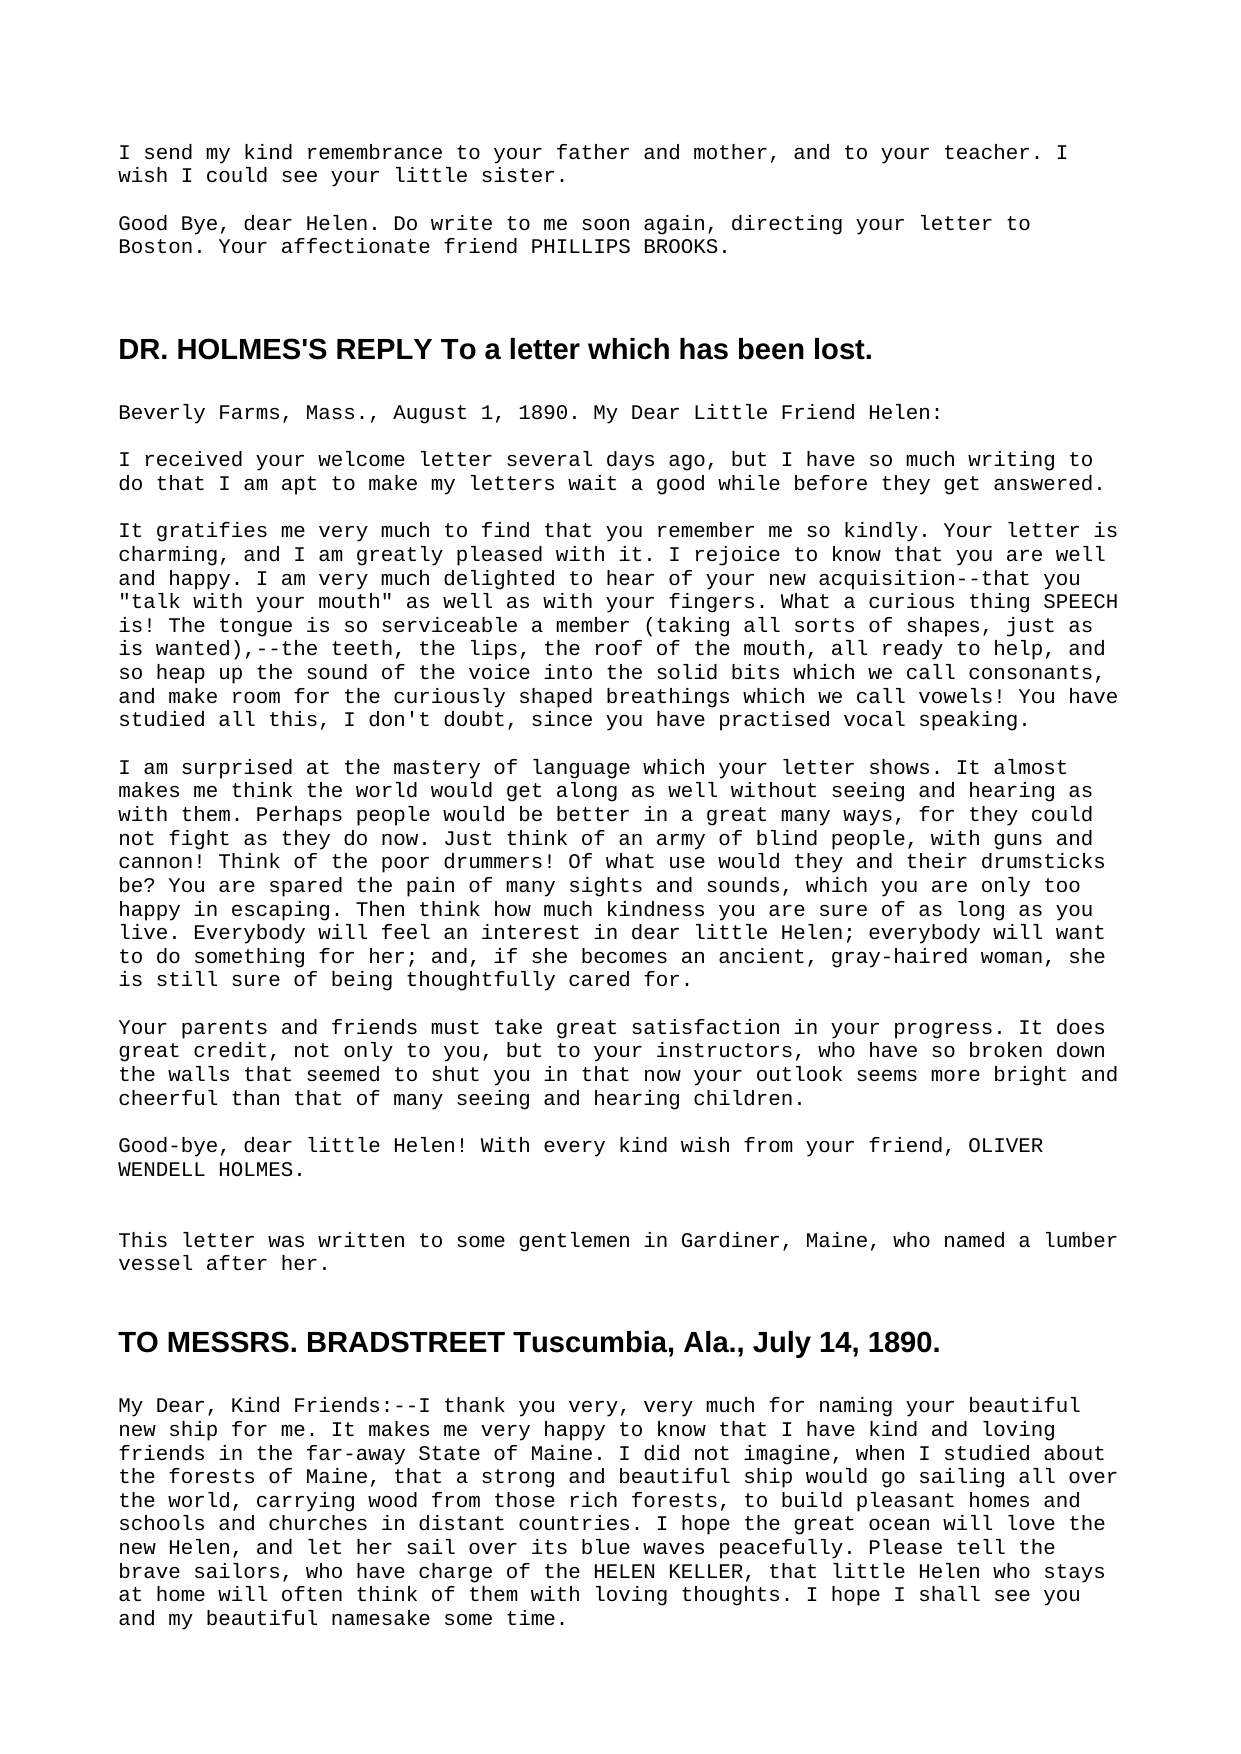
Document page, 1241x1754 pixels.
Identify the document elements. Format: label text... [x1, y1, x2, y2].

text Beverly Farms, Mass., August 1, 1890. My Dear Little Friend Helen: [118, 402, 1122, 426]
text Good Bye, dear Helen. Do write to me soon again, directing your letter to Boston. Your affectionate friend PHILLIPS BROOKS. [118, 213, 1122, 260]
text I send my kind remembrance to your father and mother, and to your teacher. I wish I could see your little sister. [118, 142, 1122, 189]
text It gratifies me very much to find that you remember me so kindly. Your letter is charming, and I am greatly pleased with it. I rejoice to know that you are well and happy. I am very much delighted to hear of your new acquisition--that you "talk with your mouth" as well as with your fingers. What a curious thing SPEECH is! The tongue is so serviceable a member (taking all sorts of shapes, just as is wanted),--the teeth, the lips, the roof of the mouth, all ready to help, and so heap up the sound of the voice into the solid bits which we call consonants, and make room for the curiously shaped breathings which we call vowels! You have studied all this, I don't doubt, since you have practised vocal speaking. [118, 520, 1122, 733]
text Your parents and friends must take great satisfaction in your progress. It does great credit, not only to you, but to your instructors, who have so broken down the walls that seemed to shut you in that now your outlook seems more bright and cheerful than that of many seeing and hearing children. [118, 1017, 1122, 1111]
text I am surprised at the mastery of language which your letter shows. It almost makes me think the world would get along as well without seeing and hearing as with them. Perhaps people would be better in a great many ways, for they could not fight as they do now. Just think of an army of blind people, with guns and cannon! Think of the poor drummers! Of what use would they and their drumsticks be? You are spared the pain of many sights and sounds, which you are only too happy in escaping. Then think how much kindness you are sure of as long as you live. Everybody will feel an interest in dear little Helen; everybody will want to do something for her; and, if she becomes an ancient, gray-haired woman, she is still sure of being thoughtfully cared for. [118, 757, 1122, 993]
text This letter was written to some gentlemen in Gardiner, Maine, who named a lumber vessel after her. [118, 1229, 1122, 1277]
subtitle DR. HOLMES'S REPLY To a letter which has been lost. [118, 332, 1122, 366]
text My Dear, Kind Friends:--I thank you very, very much for naming your beautiful new ship for me. It makes me very happy to know that I have kind and loving friends in the far-away State of Maine. I did not imagine, when I studied about the forests of Maine, that a strong and beautiful ship would go sailing all over the world, carrying wood from those rich forests, to build pleasant homes and schools and churches in distant countries. I hope the great ocean will love the new Helen, and let her sail over its blue waves peacefully. Please tell the brave sailors, who have charge of the HELEN KELLER, that little Helen who stays at home will often think of them with loving thoughts. I hope I shall see you and my beautiful namesake some time. [118, 1395, 1122, 1632]
text I received your welcome letter several days ago, but I have so much writing to do that I am apt to make my letters wait a good while before they get answered. [118, 449, 1122, 497]
subtitle TO MESSRS. BRADSTREET Tuscumbia, Ala., July 14, 1890. [118, 1326, 1122, 1359]
text Good-bye, dear little Helen! With every kind wish from your friend, OLIVER WENDELL HOLMES. [118, 1135, 1122, 1182]
